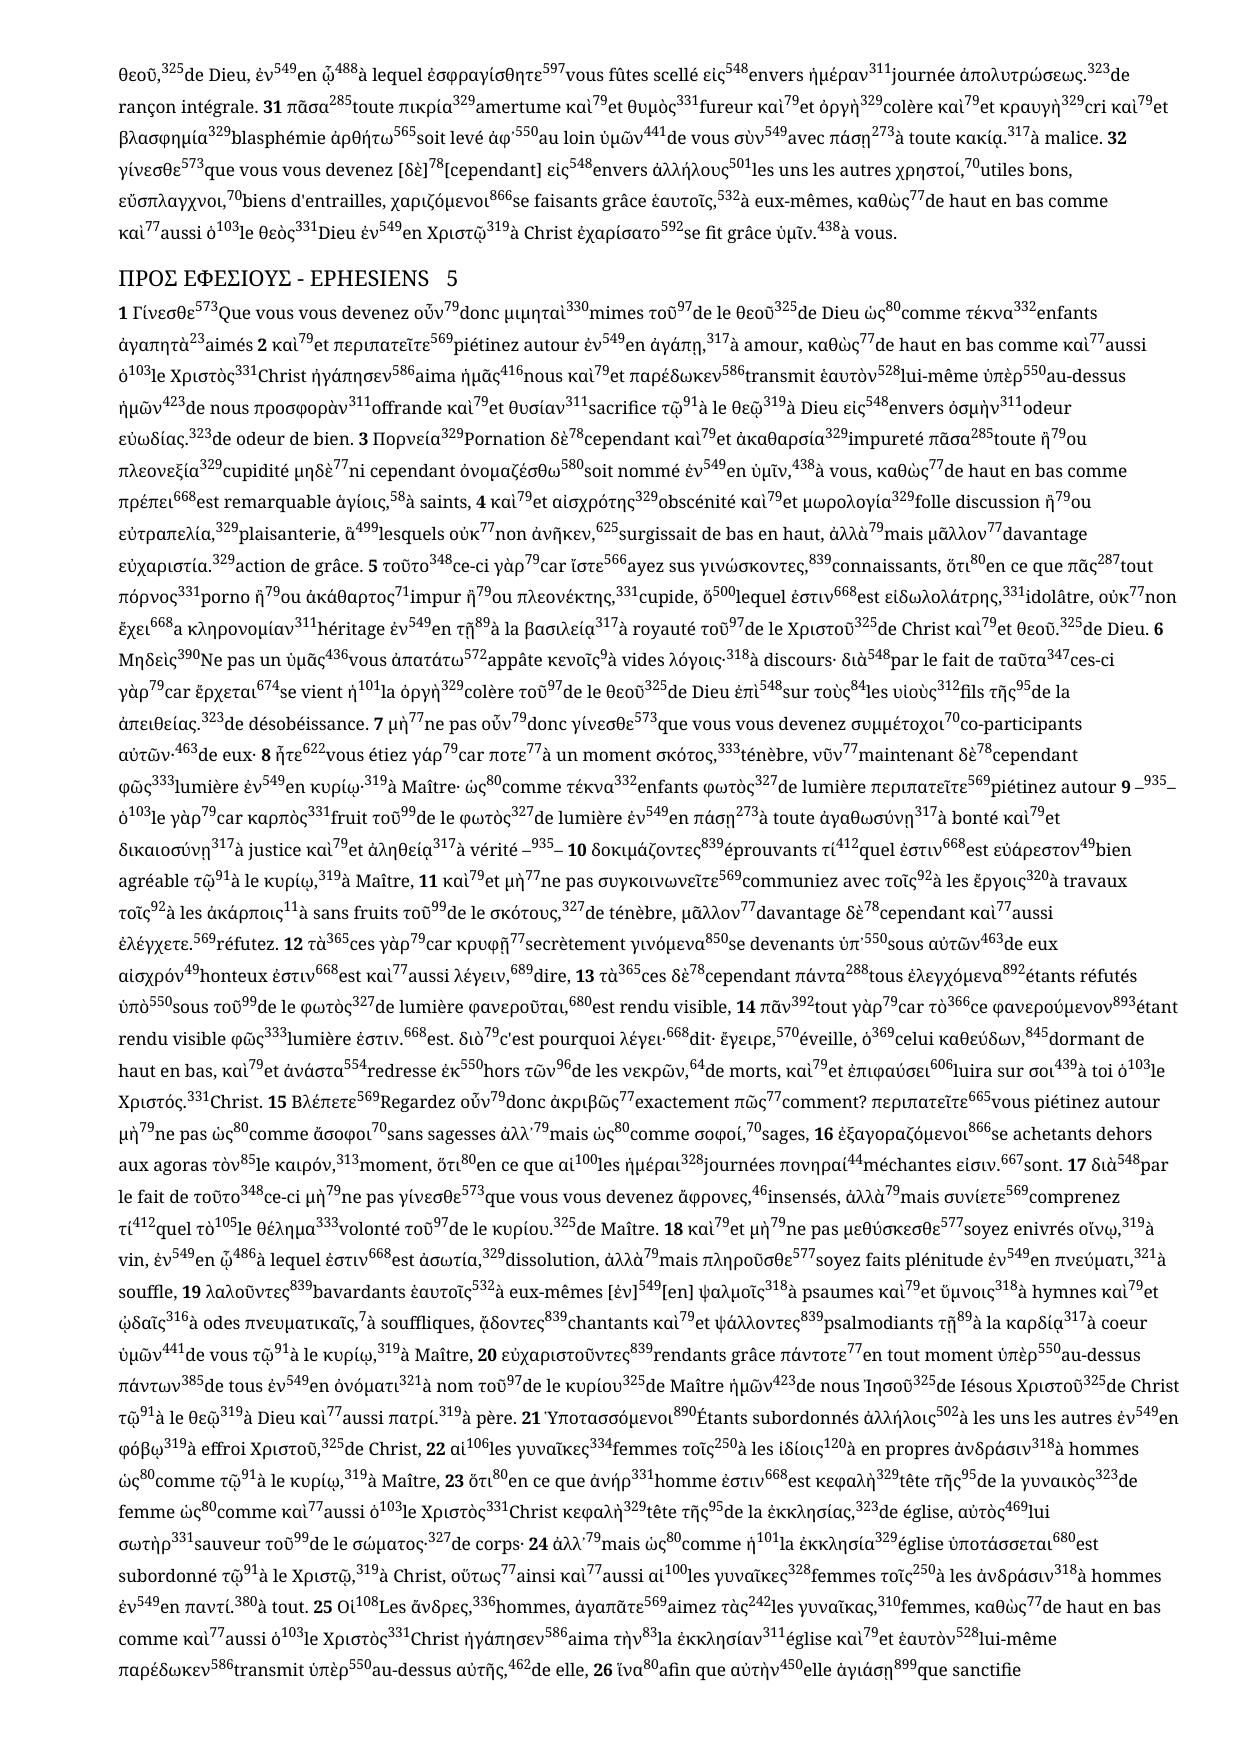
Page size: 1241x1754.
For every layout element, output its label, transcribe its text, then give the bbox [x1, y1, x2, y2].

text ΠΡΟΣ ΕΦΕΣΙΟΥΣ - EPHESIENS 5 [118, 263, 1181, 293]
text 1 Παρακαλῶ664J'appelle à côté οὖν79donc ὑμᾶς436vous ἐγὼ431moi ὁ103le δέσμιος331lié ἐν549en κυρίῳ319à Maître ἀξίως77dignement περιπατῆσαι681piétiner autour τῆς95de la κλήσεως323de appellation ἧς490de laquelle ἐκλήθητε,597vous fûtes appelé, 2 μετὰ550avec πάσης279de toute ταπεινοφροσύνης323de basse émotion καὶ79et πραΰτητος,323de douceur, μετὰ550avec μακροθυμίας,323de distance de fureur, ἀνεχόμενοι866se assumants ἀλλήλων504de les uns les autres ἐν549en ἀγάπῃ,317à amour, 3 σπουδάζοντες839étants en hâte τηρεῖν689garder τὴν83la ἑνότητα311unité τοῦ99de le πνεύματος327de souffle ἐν549en τῷ91à le συνδέσμῳ319à lien commun τῆς95de la εἰρήνης·323de paix· 4 Ἓν199Un σῶμα333corps καὶ79et ἓν199un πνεῦμα,333souffle, καθὼς77de haut en bas comme καὶ77aussi ἐκλήθητε597vous fûtes appelé ἐν549en μιᾷ183à une ἐλπίδι317à espérance τῆς95de la κλήσεως323de appellation ὑμῶν·441de vous· 5 εἷς197un κύριος,331Maître, μία195une πίστις,329croyance, ἓν199un βάπτισμα,333baptême, 6 εἷς197un θεὸς331Dieu καὶ79et πατὴρ331père πάντων,383de tous, ὁ498celui ἐπὶ550sur πάντων383de tous καὶ79et διὰ550par πάντων383de tous καὶ79et ἐν549en πᾶσιν.377à tous. 7 Ἑνὶ59à Un δὲ78cependant ἑκάστῳ275à chacun ἡμῶν423de nous ἐδόθη600fut donné ἡ101la χάρις329grâce κατὰ548selon τὸ87le μέτρον315mesure τῆς95de la δωρεᾶς323de gratification τοῦ97de le Χριστοῦ.325de Christ. 8 διὸ79c'est pourquoi λέγει·668dit· ἀναβὰς721ayant monté εἰς548envers ὕψος315hauteur ᾐχμαλώτευσεν586captiva αἰχμαλωσίαν,311captivité, ἔδωκεν586donna δόματα314dons τοῖς90à les ἀνθρώποις.318à êtres humains. 9 τὸ366ce δὲ78cependant ἀνέβη586monta τί412quel ἐστιν,668est, εἰ551si μὴ77ne pas ὅτι80en ce que καὶ77aussi κατέβη586descendit εἰς548envers τὰ86les κατώτερα5plus vers les bas [μέρη]314[parts] τῆς95de la γῆς;323de terre; 10 ὁ364celui καταβὰς721ayant descendu αὐτός542lui-même ἐστιν668est καὶ77aussi ὁ364celui ἀναβὰς721ayant monté ὑπεράνω552au-dessus du haut πάντων280de tous τῶν96de les οὐρανῶν,324de cieux, ἵνα80afin que πληρώσῃ899que fasse plénitude τὰ347ces πάντα.270tous. 11 Καὶ79Et αὐτὸς469lui ἔδωκεν586donna τοὺς84les μὲν79certes ἀποστόλους,312envoyés, τοὺς84les δὲ78cependant προφήτας,312prophètes, τοὺς84les δὲ78cependant εὐαγγελιστάς,312évangélistes, τοὺς84les δὲ78cependant ποιμένας312bergers καὶ79et διδασκάλους,312enseignants, 12 πρὸς548vers τὸν85le καταρτισμὸν313ajustement de haut en bas τῶν96de les ἁγίων64de saints εἰς548envers ἔργον315travail διακονίας,323de service, εἰς548envers οἰκοδομὴν311édification en maison τοῦ99de le σώματος327de corps τοῦ97de le Χριστοῦ,325de Christ, 13 μέχρι80jusqu'à καταντήσωμεν894que nous atteignions à l'encontre οἱ363ceux πάντες286tous εἰς548envers τὴν83la ἑνότητα311unité τῆς95de la πίστεως323de croyance καὶ79et τῆς95de la ἐπιγνώσεως323de reconnaissance τοῦ97de le υἱοῦ325de fils τοῦ97de le θεοῦ,325de Dieu, εἰς548envers ἄνδρα313homme τέλειον,4parfait, εἰς548envers μέτρον315mesure ἡλικίας323de âge τοῦ99de le πληρώματος327de plénitude τοῦ97de le Χριστοῦ,325de Christ, 14 ἵνα80afin que μηκέτι77ne pas plus ὦμεν916que nous soyons νήπιοι,70infantiles, κλυδωνιζόμενοι866se vaguants καὶ79et περιφερόμενοι890étants portés autour παντὶ275à tout ἀνέμῳ319à vent τῆς95de la διδασκαλίας323de enseignement ἐν549en τῇ89à la κυβείᾳ317à partie de dé τῶν96de les ἀνθρώπων,324de êtres humains, ἐν549en πανουργίᾳ317à aptitude à tout faire πρὸς548vers τὴν83la μεθοδείαν311trans-cheminement τῆς95de la πλάνης,323de égarement, 15 ἀληθεύοντες839étants vrai δὲ78cependant ἐν549en ἀγάπῃ317à amour αὐξήσωμεν894que nous croissions εἰς548envers αὐτὸν452lui τὰ347ces πάντα,270tous, ὅς498lequel ἐστιν668est ἡ101la κεφαλή,329tête, Χριστός,331Christ, 16 ἐξ550hors οὗ492de lequel πᾶν289tout τὸ105le σῶμα333corps συναρμολογούμενον893étant joint ensemble καὶ79et συμβιβαζόμενον893étant concilié διὰ550par πάσης279de toute ἁφῆς323de jointure τῆς255de la ἐπιχορηγίας323de fourniture κατ᾽548selon ἐνέργειαν311énergie ἐν549en μέτρῳ321à mesure ἑνὸς65de un ἑκάστου281de chacun μέρους327de part τὴν83la αὔξησιν311croissance τοῦ99de le σώματος327de corps ποιεῖται674se fait εἰς548envers οἰκοδομὴν311édification en maison ἑαυτοῦ539de lui-même ἐν549en ἀγάπῃ.317à amour. 17 Τοῦτο348Ce-ci οὖν79donc λέγω664je dis καὶ79et μαρτύρομαι670je me rends témoignage ἐν549en κυρίῳ,319à Maître, μηκέτι77ne pas plus ὑμᾶς436vous περιπατεῖν,689piétiner autour, καθὼς77de haut en bas comme καὶ77aussi τὰ104les ἔθνη332ethnies περιπατεῖ668piétine autour ἐν549en ματαιότητι317à vanité τοῦ97de le νοὸς325de intellect αὐτῶν,465de eux, 18 ἐσκοτωμένοι812ayants étés enténébrés τῇ249à la διανοίᾳ317à capacité d’intelligence ὄντες,839étants, ἀπηλλοτριωμένοι812ayants étés aliénés τῆς95de la ζωῆς323de vie τοῦ97de le θεοῦ325de Dieu διὰ548par le fait de τὴν83la ἄγνοιαν311méconnaissance τὴν344celle οὖσαν820étante ἐν549en αὐτοῖς,459à eux, διὰ548par le fait de τὴν83la πώρωσιν311callosité τῆς95de la καρδίας323de coeur αὐτῶν,465de eux, 19 οἵτινες497lesquels des quelconques ἀπηλγηκότες782ayants anesthésiés ἑαυτοὺς527eux-mêmes παρέδωκαν585transmirent τῇ89à la ἀσελγείᾳ317à luxure εἰς548envers ἐργασίαν311travaillance ἀκαθαρσίας323de impureté πάσης279de toute ἐν549en πλεονεξίᾳ.317à cupidité. 20 Ὑμεῖς447Vous δὲ78cependant οὐχ77non οὕτως77ainsi ἐμάθετε583vous apprîtes τὸν85le Χριστόν,313Christ, 21 εἴ80si γε340du moins αὐτὸν452lui ἠκούσατε583vous écoutâtes καὶ79et ἐν549en αὐτῷ458à lui ἐδιδάχθητε,597vous fûtes enseigné, καθώς77de haut en bas comme ἐστιν668est ἀλήθεια329vérité ἐν549en τῷ91à le Ἰησοῦ,319à Iésous, 22 ἀποθέσθαι682se déposer ὑμᾶς436vous κατὰ548selon τὴν243la προτέραν2plus avant ἀναστροφὴν311tournure de bas en haut τὸν85le παλαιὸν4vieil ἄνθρωπον313être humain τὸν480celui φθειρόμενον875étant corrompu κατὰ548selon τὰς82les ἐπιθυμίας310désirs en fureurs τῆς95de la ἀπάτης,323de appât, 23 ἀνανεοῦσθαι692être renouvelé δὲ78cependant τῷ93à le πνεύματι321à souffle τοῦ97de le νοὸς325de intellect ὑμῶν441de vous 24 καὶ79et ἐνδύσασθαι682se envêtir τὸν85le καινὸν4nouveau ἄνθρωπον313être humain τὸν346celui κατὰ548selon θεὸν313Dieu κτισθέντα744ayant été créé ἐν549en δικαιοσύνῃ317à justice καὶ79et ὁσιότητι317à piété sacré τῆς95de la ἀληθείας.323de vérité. 25 Διὸ79C'est pourquoi ἀποθέμενοι739se ayants déposés τὸ87le ψεῦδος315mensonge λαλεῖτε569bavardez ἀλήθειαν311vérité ἕκαστος390chacun μετὰ550avec τοῦ97de le πλησίον552prochain αὐτοῦ,464de lui, ὅτι80en ce que ἐσμὲν663nous sommes ἀλλήλων504de les uns les autres μέλη.332membres. 26 ὀργίζεσθε577soyez mis en colère καὶ79et μὴ77ne pas ἁμαρτάνετε·569fautez· ὁ103le ἥλιος331soleil μὴ77ne pas ἐπιδυέτω572surplonge ἐπὶ549sur [τῷ]91[à le] παροργισμῷ319à mise en colère côte à côte ὑμῶν,441de vous, 27 μηδὲ79ni cependant δίδοτε569donnez τόπον313lieu τῷ91à le διαβόλῳ.59à diable. 28 ὁ364celui κλέπτων840volant μηκέτι77ne pas plus κλεπτέτω,572vole, μᾶλλον77davantage δὲ78cependant κοπιάτω572peine ἐργαζόμενος867se mettant au travail ταῖς248à les [ἰδίαις]118[à en propres] χερσὶν316à mains τὸ87le ἀγαθόν,55bon, ἵνα80afin que ἔχῃ921que ait μεταδιδόναι689donner avec au-delà τῷ352à celui χρείαν311besoin ἔχοντι.828à ayant. 29 πᾶς287tout λόγος331discours σαπρὸς22pourri ἐκ550hors τοῦ99de le στόματος327de bouche ὑμῶν441de vous μὴ77ne pas ἐκπορευέσθω,576se aille au dehors, ἀλλ᾽79mais εἴ80si τις287un quelconque ἀγαθὸς47bon πρὸς548vers οἰκοδομὴν311édification en maison τῆς95de la χρείας,323de besoin, ἵνα80afin que δῷ899que donne χάριν311grâce τοῖς351à ceux ἀκούουσιν.827à écoutants. 30 καὶ79et μὴ77ne pas λυπεῖτε569attristez τὸ87le πνεῦμα315souffle τὸ87le ἅγιον6saint τοῦ97de le θεοῦ,325de Dieu, ἐν549en ᾧ488à lequel ἐσφραγίσθητε597vous fûtes scellé εἰς548envers ἡμέραν311journée ἀπολυτρώσεως.323de rançon intégrale. 31 πᾶσα285toute πικρία329amertume καὶ79et θυμὸς331fureur καὶ79et ὀργὴ329colère καὶ79et κραυγὴ329cri καὶ79et βλασφημία329blasphémie ἀρθήτω565soit levé ἀφ᾽550au loin ὑμῶν441de vous σὺν549avec πάσῃ273à toute κακίᾳ.317à malice. 32 γίνεσθε573que vous vous devenez [δὲ]78[cependant] εἰς548envers ἀλλήλους501les uns les autres χρηστοί,70utiles bons, εὔσπλαγχνοι,70biens d'entrailles, χαριζόμενοι866se faisants grâce ἑαυτοῖς,532à eux-mêmes, καθὼς77de haut en bas comme καὶ77aussi ὁ103le θεὸς331Dieu ἐν549en Χριστῷ319à Christ ἐχαρίσατο592se fit grâce ὑμῖν.438à vous. [118, 59, 1181, 244]
text 1 Γίνεσθε573Que vous vous devenez οὖν79donc μιμηταὶ330mimes τοῦ97de le θεοῦ325de Dieu ὡς80comme τέκνα332enfants ἀγαπητὰ23aimés 2 καὶ79et περιπατεῖτε569piétinez autour ἐν549en ἀγάπῃ,317à amour, καθὼς77de haut en bas comme καὶ77aussi ὁ103le Χριστὸς331Christ ἠγάπησεν586aima ἡμᾶς416nous καὶ79et παρέδωκεν586transmit ἑαυτὸν528lui-même ὑπὲρ550au-dessus ἡμῶν423de nous προσφορὰν311offrande καὶ79et θυσίαν311sacrifice τῷ91à le θεῷ319à Dieu εἰς548envers ὀσμὴν311odeur εὐωδίας.323de odeur de bien. 3 Πορνεία329Pornation δὲ78cependant καὶ79et ἀκαθαρσία329impureté πᾶσα285toute ἢ79ou πλεονεξία329cupidité μηδὲ77ni cependant ὀνομαζέσθω580soit nommé ἐν549en ὑμῖν,438à vous, καθὼς77de haut en bas comme πρέπει668est remarquable ἁγίοις,58à saints, 4 καὶ79et αἰσχρότης329obscénité καὶ79et μωρολογία329folle discussion ἢ79ou εὐτραπελία,329plaisanterie, ἃ499lesquels οὐκ77non ἀνῆκεν,625surgissait de bas en haut, ἀλλὰ79mais μᾶλλον77davantage εὐχαριστία.329action de grâce. 5 τοῦτο348ce-ci γὰρ79car ἴστε566ayez sus γινώσκοντες,839connaissants, ὅτι80en ce que πᾶς287tout πόρνος331porno ἢ79ou ἀκάθαρτος71impur ἢ79ou πλεονέκτης,331cupide, ὅ500lequel ἐστιν668est εἰδωλολάτρης,331idolâtre, οὐκ77non ἔχει668a κληρονομίαν311héritage ἐν549en τῇ89à la βασιλείᾳ317à royauté τοῦ97de le Χριστοῦ325de Christ καὶ79et θεοῦ.325de Dieu. 6 Μηδεὶς390Ne pas un ὑμᾶς436vous ἀπατάτω572appâte κενοῖς9à vides λόγοις·318à discours· διὰ548par le fait de ταῦτα347ces-ci γὰρ79car ἔρχεται674se vient ἡ101la ὀργὴ329colère τοῦ97de le θεοῦ325de Dieu ἐπὶ548sur τοὺς84les υἱοὺς312fils τῆς95de la ἀπειθείας.323de désobéissance. 7 μὴ77ne pas οὖν79donc γίνεσθε573que vous vous devenez συμμέτοχοι70co-participants αὐτῶν·463de eux· 8 ἦτε622vous étiez γάρ79car ποτε77à un moment σκότος,333ténèbre, νῦν77maintenant δὲ78cependant φῶς333lumière ἐν549en κυρίῳ·319à Maître· ὡς80comme τέκνα332enfants φωτὸς327de lumière περιπατεῖτε569piétinez autour 9 –935– ὁ103le γὰρ79car καρπὸς331fruit τοῦ99de le φωτὸς327de lumière ἐν549en πάσῃ273à toute ἀγαθωσύνῃ317à bonté καὶ79et δικαιοσύνῃ317à justice καὶ79et ἀληθείᾳ317à vérité –935– 10 δοκιμάζοντες839éprouvants τί412quel ἐστιν668est εὐάρεστον49bien agréable τῷ91à le κυρίῳ,319à Maître, 11 καὶ79et μὴ77ne pas συγκοινωνεῖτε569communiez avec τοῖς92à les ἔργοις320à travaux τοῖς92à les ἀκάρποις11à sans fruits τοῦ99de le σκότους,327de ténèbre, μᾶλλον77davantage δὲ78cependant καὶ77aussi ἐλέγχετε.569réfutez. 12 τὰ365ces γὰρ79car κρυφῇ77secrètement γινόμενα850se devenants ὑπ᾽550sous αὐτῶν463de eux αἰσχρόν49honteux ἐστιν668est καὶ77aussi λέγειν,689dire, 13 τὰ365ces δὲ78cependant πάντα288tous ἐλεγχόμενα892étants réfutés ὑπὸ550sous τοῦ99de le φωτὸς327de lumière φανεροῦται,680est rendu visible, 14 πᾶν392tout γὰρ79car τὸ366ce φανερούμενον893étant rendu visible φῶς333lumière ἐστιν.668est. διὸ79c'est pourquoi λέγει·668dit· ἔγειρε,570éveille, ὁ369celui καθεύδων,845dormant de haut en bas, καὶ79et ἀνάστα554redresse ἐκ550hors τῶν96de les νεκρῶν,64de morts, καὶ79et ἐπιφαύσει606luira sur σοι439à toi ὁ103le Χριστός.331Christ. 15 Βλέπετε569Regardez οὖν79donc ἀκριβῶς77exactement πῶς77comment? περιπατεῖτε665vous piétinez autour μὴ79ne pas ὡς80comme ἄσοφοι70sans sagesses ἀλλ᾽79mais ὡς80comme σοφοί,70sages, 16 ἐξαγοραζόμενοι866se achetants dehors aux agoras τὸν85le καιρόν,313moment, ὅτι80en ce que αἱ100les ἡμέραι328journées πονηραί44méchantes εἰσιν.667sont. 17 διὰ548par le fait de τοῦτο348ce-ci μὴ79ne pas γίνεσθε573que vous vous devenez ἄφρονες,46insensés, ἀλλὰ79mais συνίετε569comprenez τί412quel τὸ105le θέλημα333volonté τοῦ97de le κυρίου.325de Maître. 18 καὶ79et μὴ79ne pas μεθύσκεσθε577soyez enivrés οἴνῳ,319à vin, ἐν549en ᾧ486à lequel ἐστιν668est ἀσωτία,329dissolution, ἀλλὰ79mais πληροῦσθε577soyez faits plénitude ἐν549en πνεύματι,321à souffle, 19 λαλοῦντες839bavardants ἑαυτοῖς532à eux-mêmes [ἐν]549[en] ψαλμοῖς318à psaumes καὶ79et ὕμνοις318à hymnes καὶ79et ᾠδαῖς316à odes πνευματικαῖς,7à souffliques, ᾄδοντες839chantants καὶ79et ψάλλοντες839psalmodiants τῇ89à la καρδίᾳ317à coeur ὑμῶν441de vous τῷ91à le κυρίῳ,319à Maître, 20 εὐχαριστοῦντες839rendants grâce πάντοτε77en tout moment ὑπὲρ550au-dessus πάντων385de tous ἐν549en ὀνόματι321à nom τοῦ97de le κυρίου325de Maître ἡμῶν423de nous Ἰησοῦ325de Iésous Χριστοῦ325de Christ τῷ91à le θεῷ319à Dieu καὶ77aussi πατρί.319à père. 21 Ὑποτασσόμενοι890Étants subordonnés ἀλλήλοις502à les uns les autres ἐν549en φόβῳ319à effroi Χριστοῦ,325de Christ, 22 αἱ106les γυναῖκες334femmes τοῖς250à les ἰδίοις120à en propres ἀνδράσιν318à hommes ὡς80comme τῷ91à le κυρίῳ,319à Maître, 23 ὅτι80en ce que ἀνήρ331homme ἐστιν668est κεφαλὴ329tête τῆς95de la γυναικὸς323de femme ὡς80comme καὶ77aussi ὁ103le Χριστὸς331Christ κεφαλὴ329tête τῆς95de la ἐκκλησίας,323de église, αὐτὸς469lui σωτὴρ331sauveur τοῦ99de le σώματος·327de corps· 24 ἀλλ᾽79mais ὡς80comme ἡ101la ἐκκλησία329église ὑποτάσσεται680est subordonné τῷ91à le Χριστῷ,319à Christ, οὕτως77ainsi καὶ77aussi αἱ100les γυναῖκες328femmes τοῖς250à les ἀνδράσιν318à hommes ἐν549en παντί.380à tout. 25 Οἱ108Les ἄνδρες,336hommes, ἀγαπᾶτε569aimez τὰς242les γυναῖκας,310femmes, καθὼς77de haut en bas comme καὶ77aussi ὁ103le Χριστὸς331Christ ἠγάπησεν586aima τὴν83la ἐκκλησίαν311église καὶ79et ἑαυτὸν528lui-même παρέδωκεν586transmit ὑπὲρ550au-dessus αὐτῆς,462de elle, 26 ἵνα80afin que αὐτὴν450elle ἁγιάσῃ899que sanctifie καθαρίσας721ayant purifié τῷ93à le λουτρῷ321à bain τοῦ99de le ὕδατος327de eau ἐν549en ῥήματι,321à oral, 27 ἵνα80afin que παραστήσῃ899que dresse à côté αὐτὸς469lui ἑαυτῷ533à lui-même ἔνδοξον2glorieuse τὴν83la ἐκκλησίαν,311église, μὴ79ne pas ἔχουσαν820ayante σπίλον313tache ἢ79ou ῥυτίδα311ride ἤ79ou τι375un quelconque τῶν98de les τοιούτων,359de tels, ἀλλ᾽79mais ἵνα80afin que ᾖ921que soit ἁγία69sainte καὶ79et ἄμωμος.69sans reproche. 28 οὕτως77ainsi ὀφείλουσιν667doivent [καὶ]77[aussi] οἱ102les ἄνδρες330hommes ἀγαπᾶν689aimer τὰς82les ἑαυτῶν536de eux-mêmes γυναῖκας310femmes ὡς80comme τὰ86les ἑαυτῶν536de eux-mêmes σώματα.314corps. ὁ364celui ἀγαπῶν840aimant τὴν83la ἑαυτοῦ537de lui-même γυναῖκα311femme ἑαυτὸν528lui-même ἀγαπᾷ.668aime. 29 Οὐδεὶς390Aucun γάρ79car ποτε77à un moment τὴν83la ἑαυτοῦ537de lui-même σάρκα311chair ἐμίσησεν586haït ἀλλ᾽79mais ἐκτρέφει668nourrit à l'excès καὶ79et θάλπει668échauffe αὐτήν,450elle, καθὼς77de haut en bas comme καὶ77aussi ὁ103le Χριστὸς331Christ τὴν83la ἐκκλησίαν,311église, 30 ὅτι80en ce que μέλη332membres ἐσμὲν663nous sommes τοῦ99de le σώματος327de corps αὐτοῦ.464de lui. 31 ἀντὶ550contre τούτου360de ce-ci καταλείψει606laissera totalement ἄνθρωπος331être humain [τὸν]245[le] πατέρα313père καὶ79et [τὴν]83[la] μητέρα311mère καὶ79et προσκολληθήσεται619sera accolé πρὸς548vers τὴν83la γυναῖκα311femme αὐτοῦ,464de lui, καὶ79et ἔσονται611se seront οἱ102les δύο70deux εἰς548envers σάρκα311chair μίαν.177une. 32 τὸ105le μυστήριον333mystère τοῦτο158ce-ci μέγα49grand ἐστίν·668est· ἐγὼ431moi δὲ78cependant λέγω664je dis εἰς548envers Χριστὸν313Christ καὶ79et εἰς548envers τὴν83la ἐκκλησίαν.311église. 33 πλὴν79toutefois καὶ77aussi ὑμεῖς447vous οἱ363ceux καθ᾽548selon ἕνα,53un, ἕκαστος390chacun τὴν83la ἑαυτοῦ537de lui-même γυναῖκα311femme οὕτως77ainsi ἀγαπάτω572aime ὡς80comme ἑαυτόν,528lui-même, ἡ101la δὲ78cependant γυνὴ329femme ἵνα80afin que φοβῆται927que se effraie τὸν245le ἄνδρα.313homme. [118, 297, 1181, 1682]
